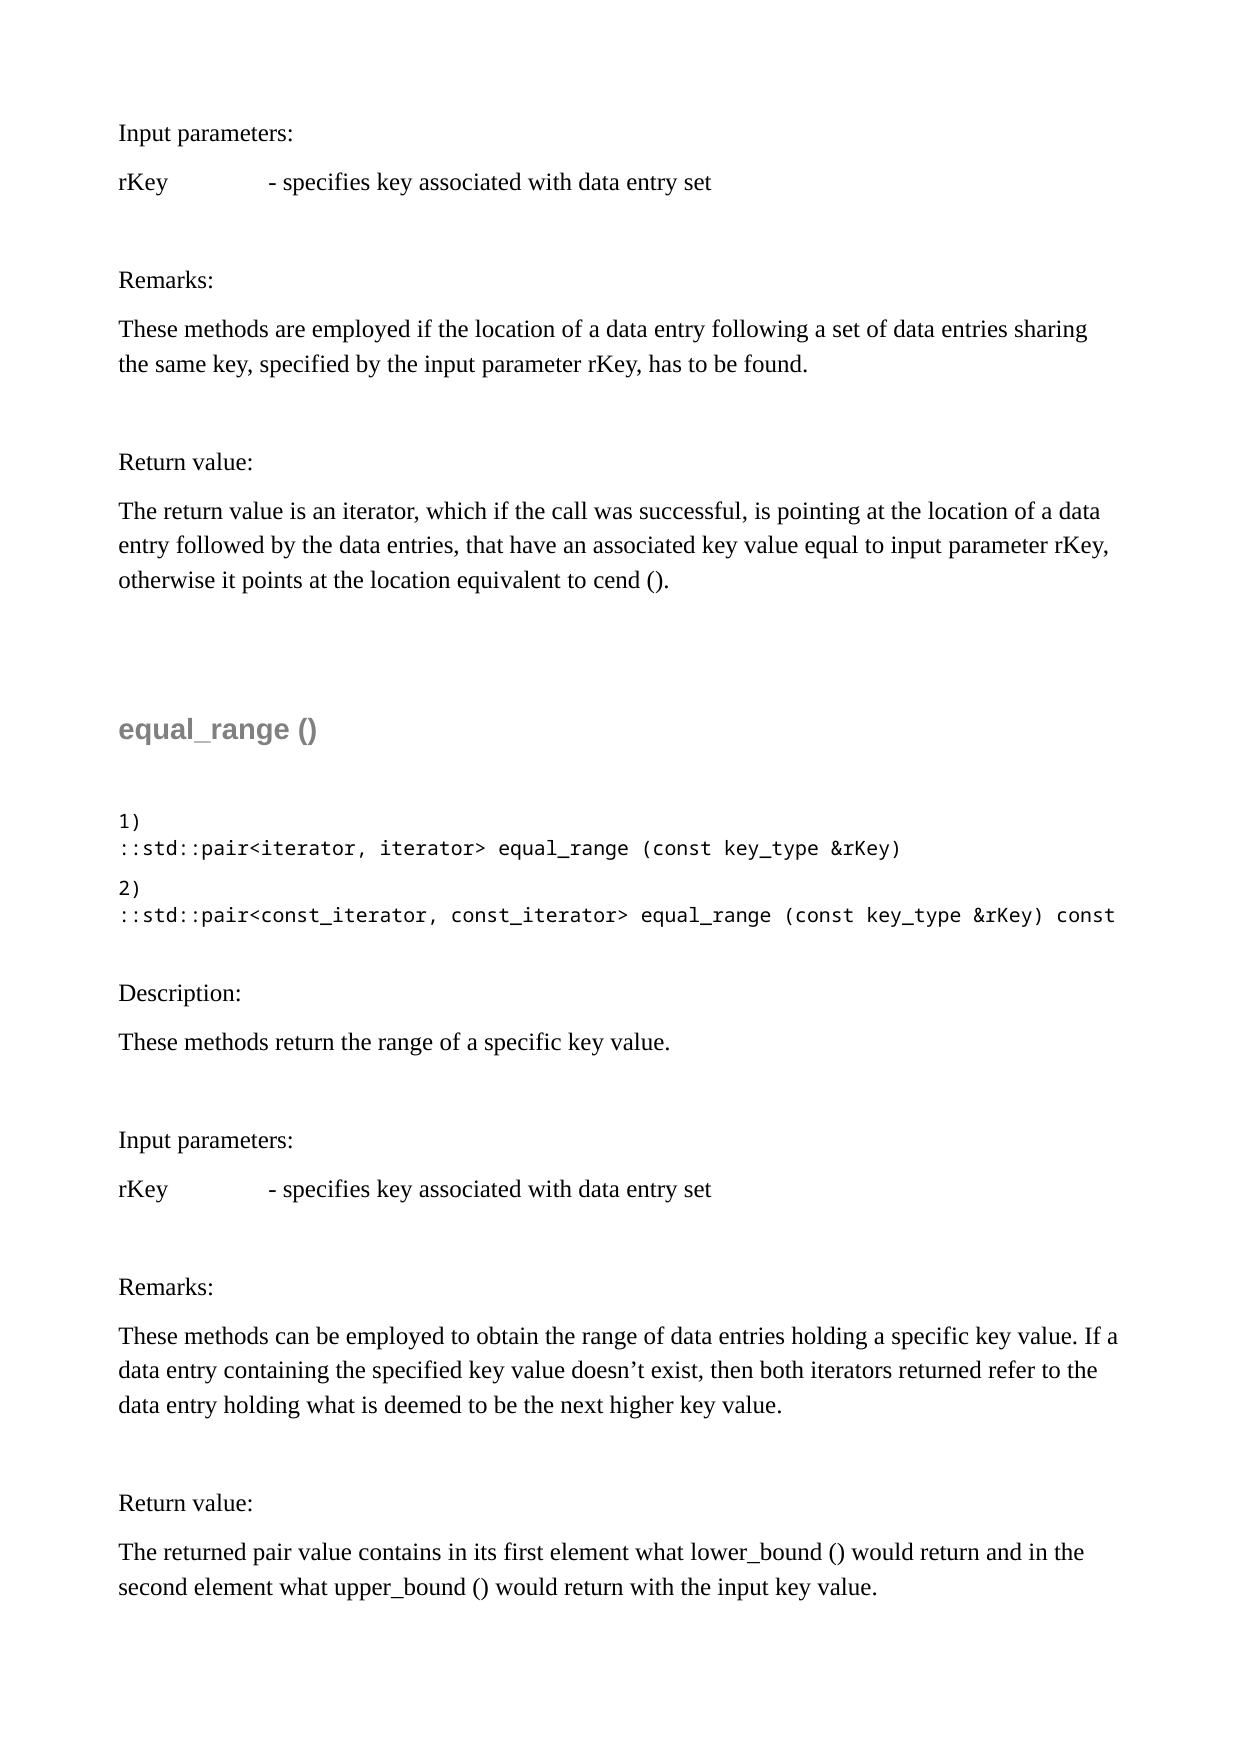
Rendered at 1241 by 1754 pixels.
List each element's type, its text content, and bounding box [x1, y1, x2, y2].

text Return value: [118, 447, 1122, 476]
text Input parameters: [118, 1125, 1122, 1154]
text rKey - specifies key associated with data entry set [118, 1174, 1122, 1203]
text These methods can be employed to obtain the range of data entries holding a specific key value. If a data entry containing the specified key value doesn’t exist, then both iterators returned refer to the data entry holding what is deemed to be the next higher key value. [118, 1321, 1122, 1419]
subtitle equal_range () [118, 712, 1122, 746]
text The return value is an iterator, which if the call was successful, is pointing at the location of a data entry followed by the data entries, that have an associated key value equal to input parameter rKey, otherwise it points at the location equivalent to cend (). [118, 496, 1122, 594]
text rKey - specifies key associated with data entry set [118, 167, 1122, 196]
text Return value: [118, 1488, 1122, 1517]
text 1) [118, 807, 1122, 834]
text 2) [118, 875, 1122, 902]
text Description: [118, 978, 1122, 1006]
text These methods return the range of a specific key value. [118, 1027, 1122, 1056]
text ::std::pair<const_iterator, const_iterator> equal_range (const key_type &rKey) const [118, 902, 1122, 929]
text These methods are employed if the location of a data entry following a set of data entries sharing the same key, specified by the input parameter rKey, has to be found. [118, 314, 1122, 378]
text ::std::pair<iterator, iterator> equal_range (const key_type &rKey) [118, 834, 1122, 861]
text Input parameters: [118, 118, 1122, 147]
text Remarks: [118, 1272, 1122, 1301]
text Remarks: [118, 265, 1122, 294]
text The returned pair value contains in its first element what lower_bound () would return and in the second element what upper_bound () would return with the input key value. [118, 1537, 1122, 1601]
